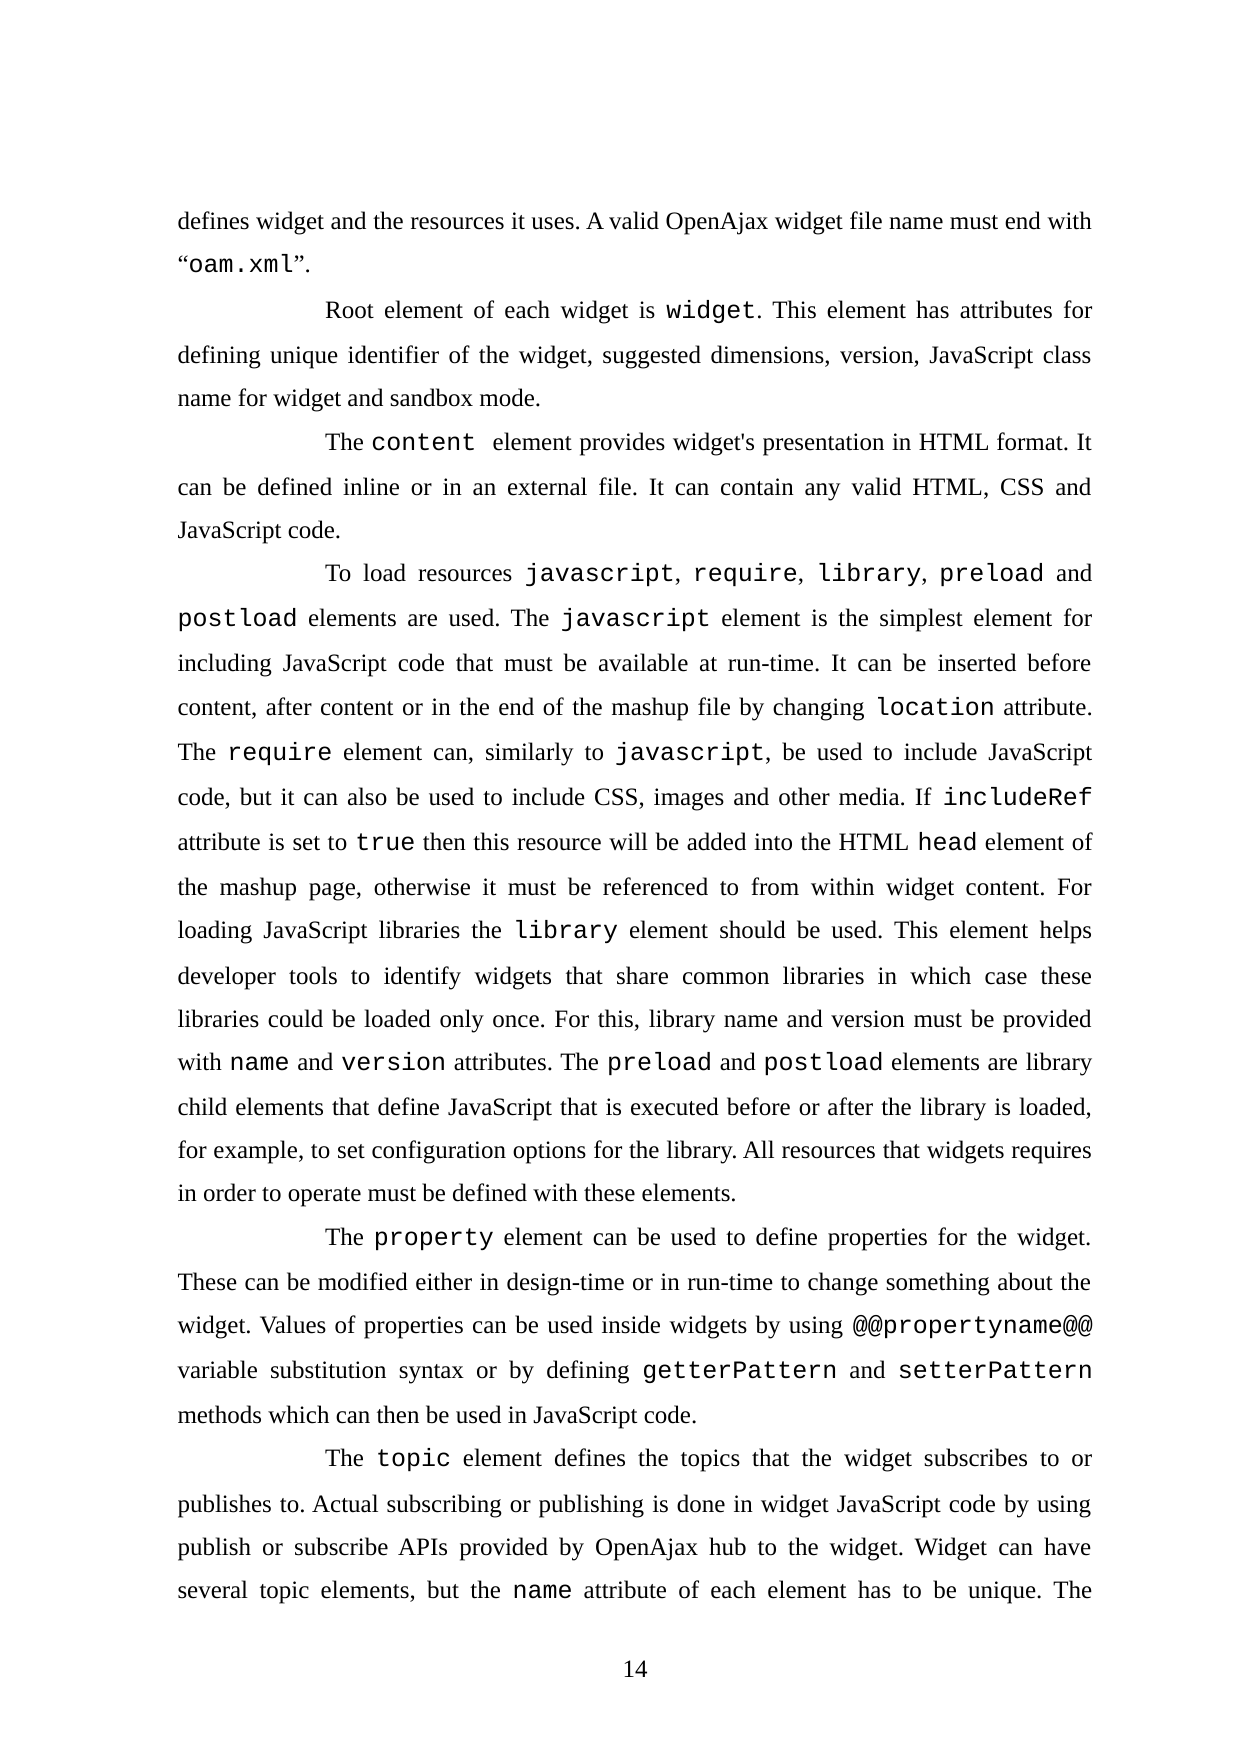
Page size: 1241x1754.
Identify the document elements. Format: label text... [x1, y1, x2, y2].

text To load resources javascript, require, library, preload and postload elements are used. The javascript element is the simplest element for including JavaScript code that must be available at run-time. It can be inserted before content, after content or in the end of the mashup file by changing location attribute. The require element can, similarly to javascript, be used to include JavaScript code, but it can also be used to include CSS, images and other media. If includeRef attribute is set to true then this resource will be added into the HTML head element of the mashup page, otherwise it must be referenced to from within widget content. For loading JavaScript libraries the library element should be used. This element helps developer tools to identify widgets that share common libraries in which case these libraries could be loaded only once. For this, library name and version must be provided with name and version attributes. The preload and postload elements are library child elements that define JavaScript that is executed before or after the library is loaded, for example, to set configuration options for the library. All resources that widgets requires in order to operate must be defined with these elements. [177, 558, 1093, 1207]
text The property element can be used to define properties for the widget. These can be modified either in design-time or in run-time to change something about the widget. Values of properties can be used inside widgets by using @@propertyname@@ variable substitution syntax or by defining getterPattern and setterPattern methods which can then be used in JavaScript code. [177, 1222, 1093, 1429]
text The content element provides widget's presentation in HTML format. It can be defined inline or in an external file. It can contain any valid HTML, CSS and JavaScript code. [177, 427, 1093, 544]
text defines widget and the resources it uses. A valid OpenAjax widget file name must end with “oam.xml”. [177, 206, 1093, 280]
text The topic element defines the topics that the widget subscribes to or publishes to. Actual subscribing or publishing is done in widget JavaScript code by using publish or subscribe APIs provided by OpenAjax hub to the widget. Widget can have several topic elements, but the name attribute of each element has to be unique. The [177, 1443, 1093, 1606]
text Root element of each widget is widget. This element has attributes for defining unique identifier of the widget, suggested dimensions, version, JavaScript class name for widget and sandbox mode. [177, 295, 1093, 412]
